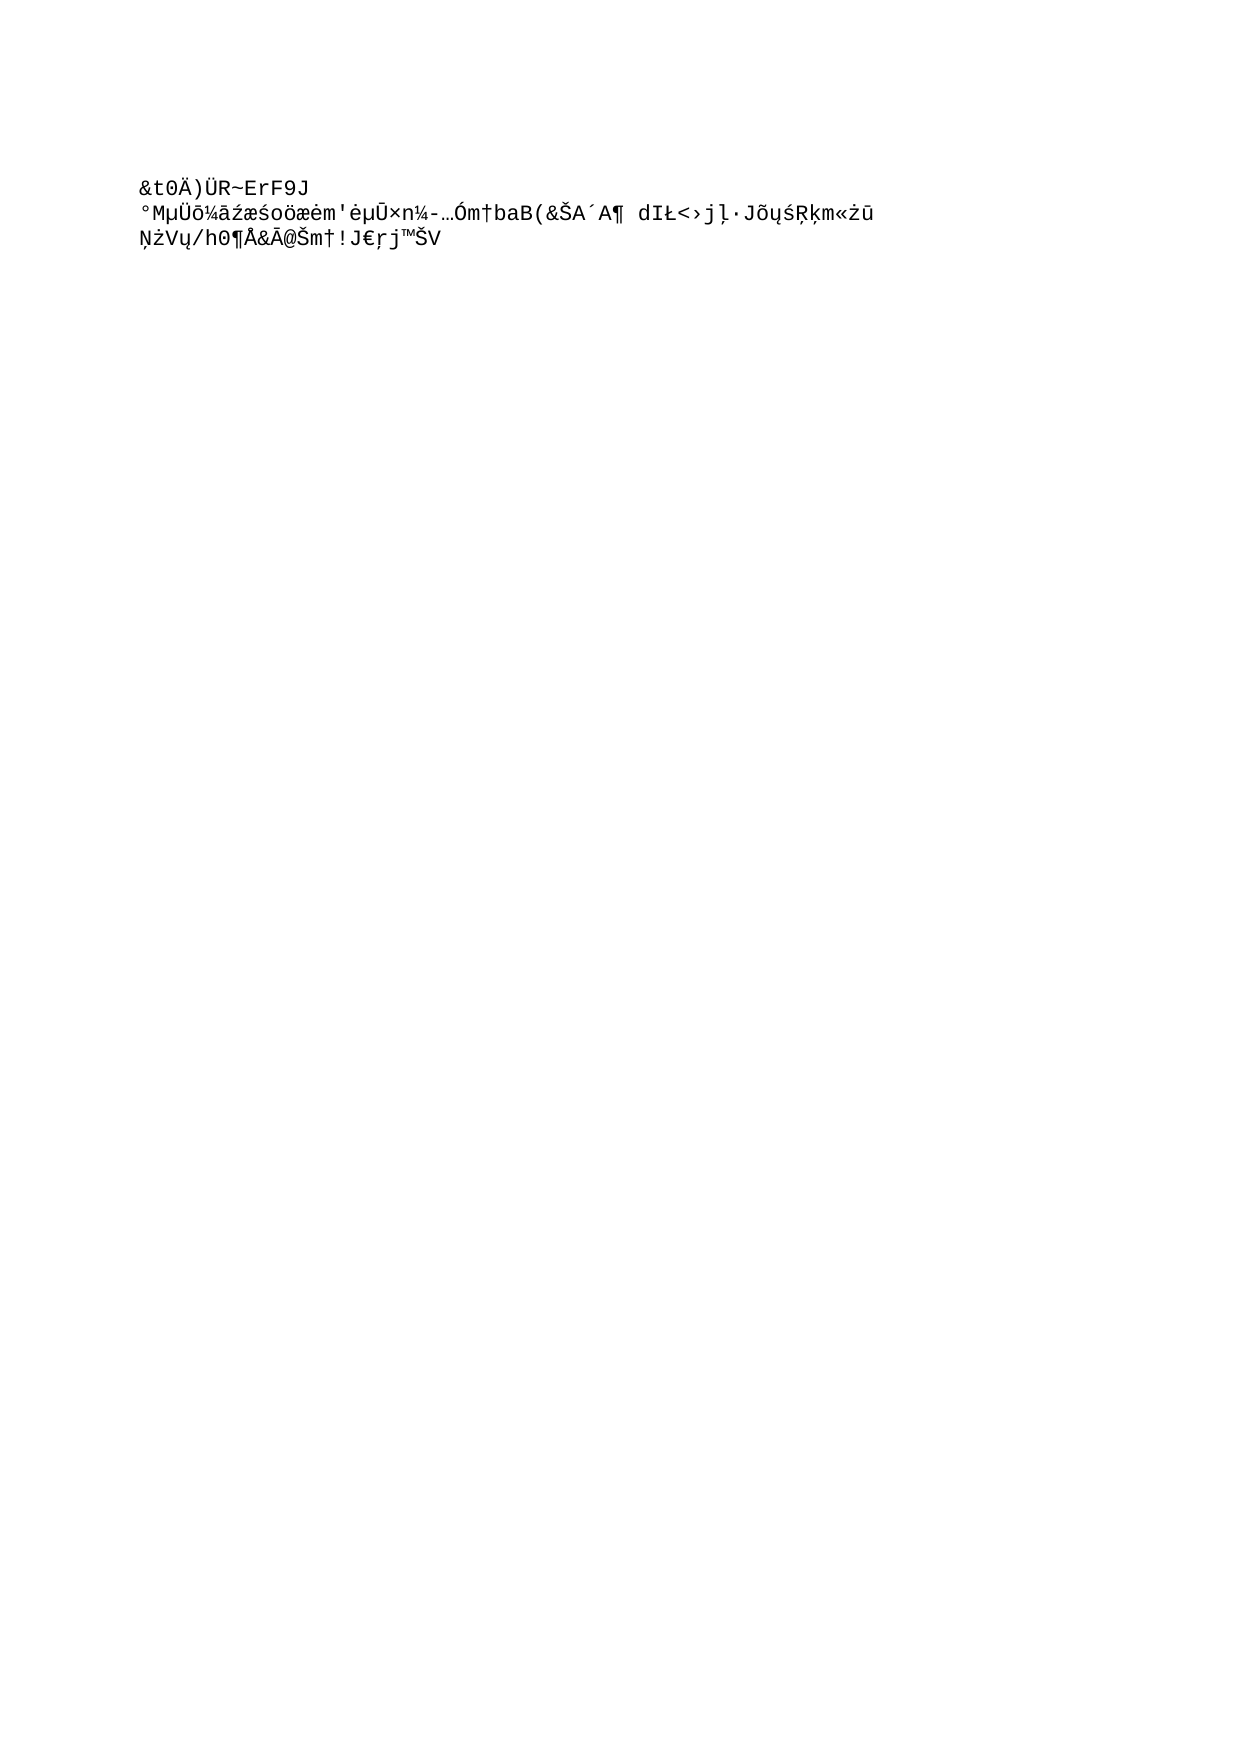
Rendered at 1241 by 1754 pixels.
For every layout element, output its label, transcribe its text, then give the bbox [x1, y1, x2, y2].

text &t0Ä)ÜR~Er­F9J °M­µÜō¼āźæśoöæėm'ėµŪ×n¼-…Óm†baB(&ŠA´A¶ dIŁ<›jļ·JõųśŖķm«żū ŅżVų/h0¶Å&Ā@Šm†!J€ŗj™ŠV [139, 177, 1101, 252]
